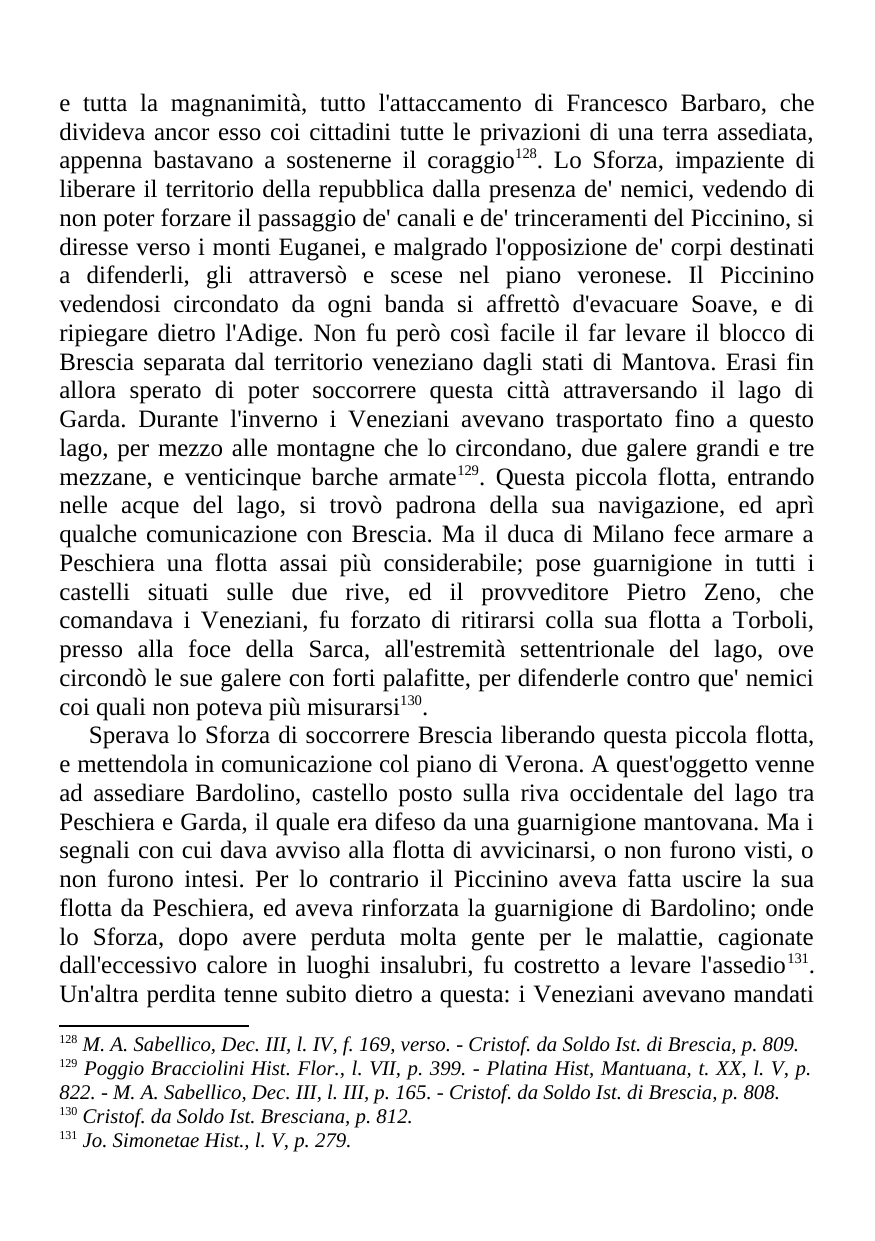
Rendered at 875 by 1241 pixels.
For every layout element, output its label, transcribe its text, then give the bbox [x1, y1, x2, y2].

text Jo. Simonetae Hist., l. V, p. 279. [59, 1128, 815, 1152]
text Cristof. da Soldo Ist. Bresciana, p. 812. [59, 1104, 815, 1128]
text M. A. Sabellico, Dec. III, l. IV, f. 169, verso. - Cristof. da Soldo Ist. di Brescia, p. 809. [59, 1032, 815, 1056]
text e tutta la magnanimità, tutto l'attaccamento di Francesco Barbaro, che divideva ancor esso coi cittadini tutte le privazioni di una terra assediata, appenna bastavano a sostenerne il coraggio. Lo Sforza, impaziente di liberare il territorio della repubblica dalla presenza de' nemici, vedendo di non poter forzare il passaggio de' canali e de' trinceramenti del Piccinino, si diresse verso i monti Euganei, e malgrado l'opposizione de' corpi destinati a difenderli, gli attraversò e scese nel piano veronese. Il Piccinino vedendosi circondato da ogni banda si affrettò d'evacuare Soave, e di ripiegare dietro l'Adige. Non fu però così facile il far levare il blocco di Brescia separata dal territorio veneziano dagli stati di Mantova. Erasi fin allora sperato di poter soccorrere questa città attraversando il lago di Garda. Durante l'inverno i Veneziani avevano trasportato fino a questo lago, per mezzo alle montagne che lo circondano, due galere grandi e tre mezzane, e venticinque barche armate. Questa piccola flotta, entrando nelle acque del lago, si trovò padrona della sua navigazione, ed aprì qualche comunicazione con Brescia. Ma il duca di Milano fece armare a Peschiera una flotta assai più considerabile; pose guarnigione in tutti i castelli situati sulle due rive, ed il provveditore Pietro Zeno, che comandava i Veneziani, fu forzato di ritirarsi colla sua flotta a Torboli, presso alla foce della Sarca, all'estremità settentrionale del lago, ove circondò le sue galere con forti palafitte, per difenderle contro que' nemici coi quali non poteva più misurarsi. [59, 88, 815, 720]
text Sperava lo Sforza di soccorrere Brescia liberando questa piccola flotta, e mettendola in comunicazione col piano di Verona. A quest'oggetto venne ad assediare Bardolino, castello posto sulla riva occidentale del lago tra Peschiera e Garda, il quale era difeso da una guarnigione mantovana. Ma i segnali con cui dava avviso alla flotta di avvicinarsi, o non furono visti, o non furono intesi. Per lo contrario il Piccinino aveva fatta uscire la sua flotta da Peschiera, ed aveva rinforzata la guarnigione di Bardolino; onde lo Sforza, dopo avere perduta molta gente per le malattie, cagionate dall'eccessivo calore in luoghi insalubri, fu costretto a levare l'assedio. Un'altra perdita tenne subito dietro a questa: i Veneziani avevano mandati [59, 720, 815, 1008]
text Poggio Bracciolini Hist. Flor., l. VII, p. 399. - Platina Hist, Mantuana, t. XX, l. V, p. 822. - M. A. Sabellico, Dec. III, l. III, p. 165. - Cristof. da Soldo Ist. di Brescia, p. 808. [59, 1056, 815, 1104]
